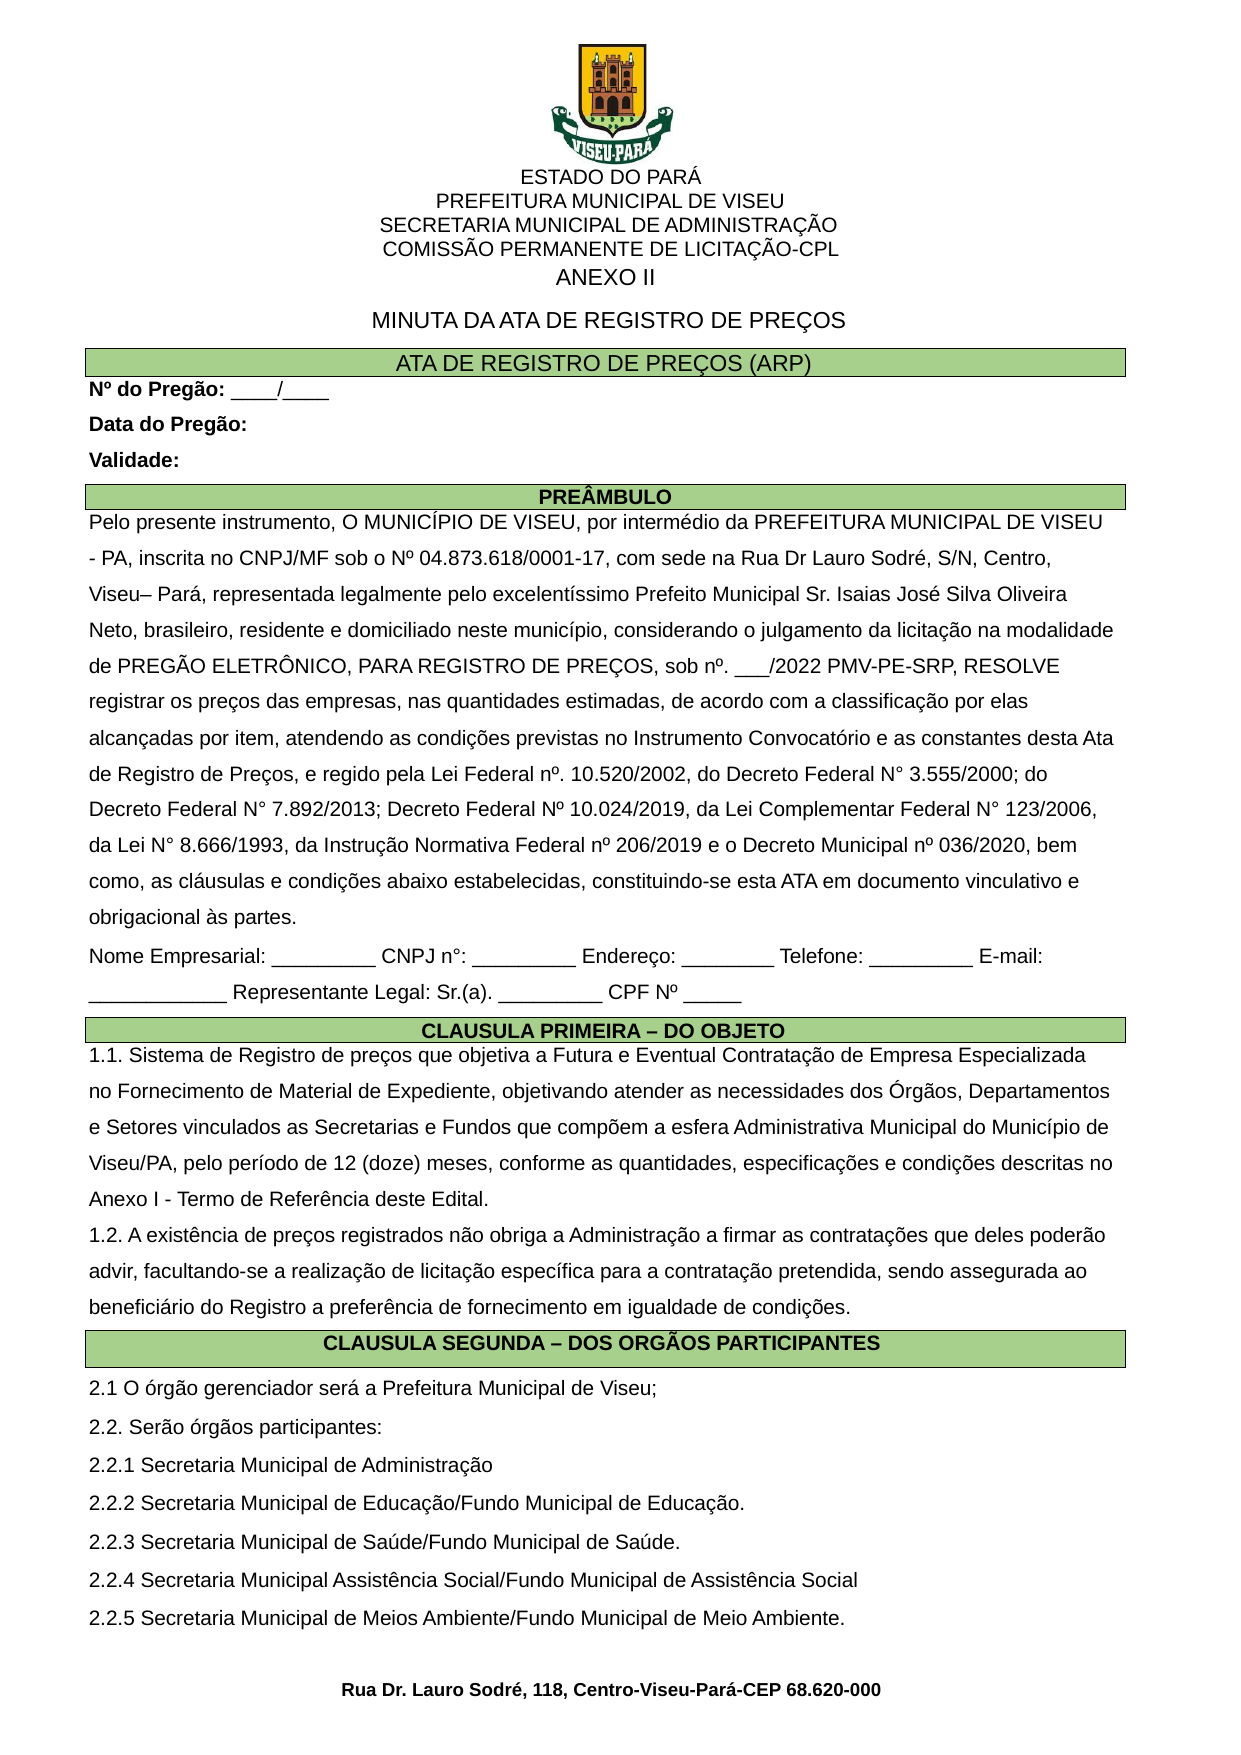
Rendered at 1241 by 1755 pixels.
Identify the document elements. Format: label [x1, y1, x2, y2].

picture [551, 44, 674, 165]
